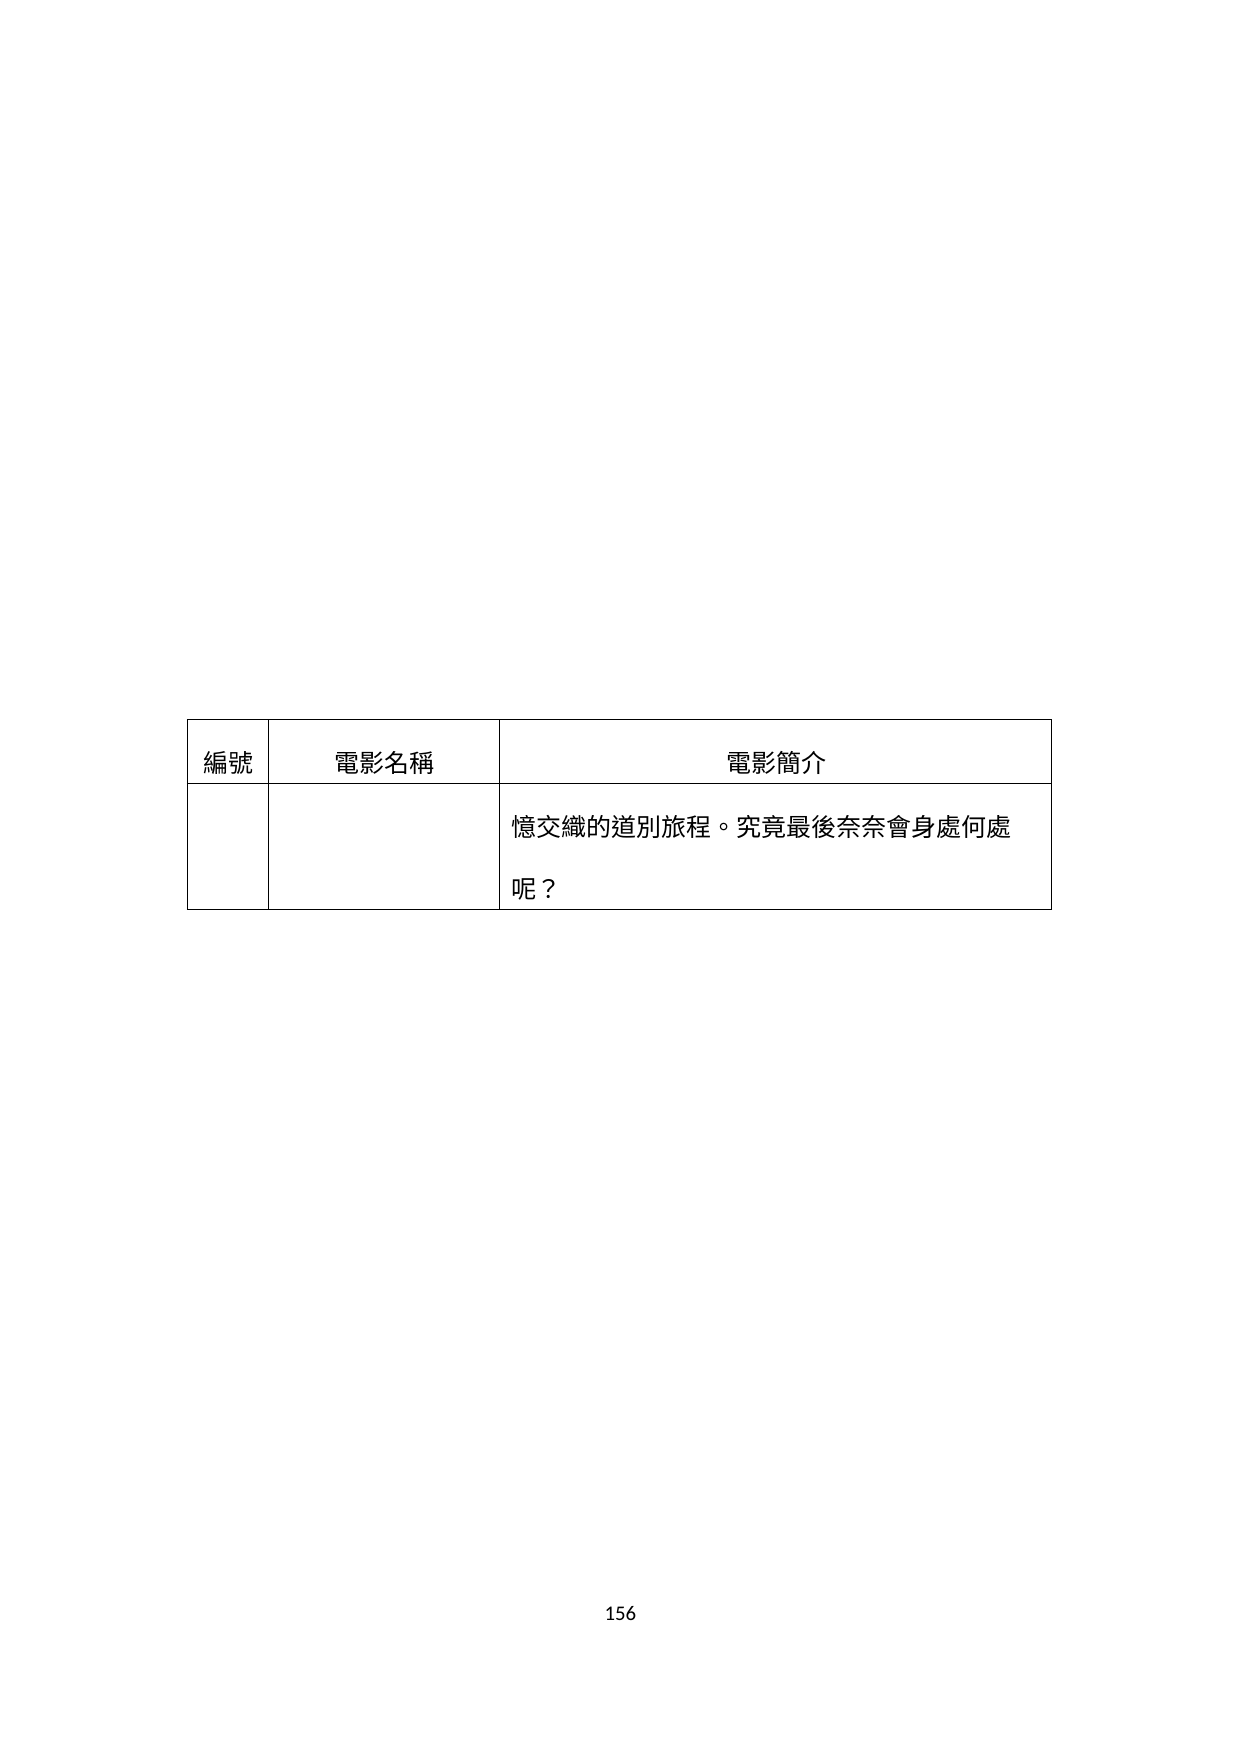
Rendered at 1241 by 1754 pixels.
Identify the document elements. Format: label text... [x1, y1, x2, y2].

table_cell [269, 784, 499, 909]
table_header 電影名稱 [269, 720, 499, 783]
table_header 電影簡介 [500, 720, 1051, 783]
table_header 編號 [188, 720, 268, 783]
table_cell 憶交織的道別旅程。究竟最後奈奈會身處何處呢？ [500, 784, 1051, 909]
table_cell [188, 784, 268, 909]
